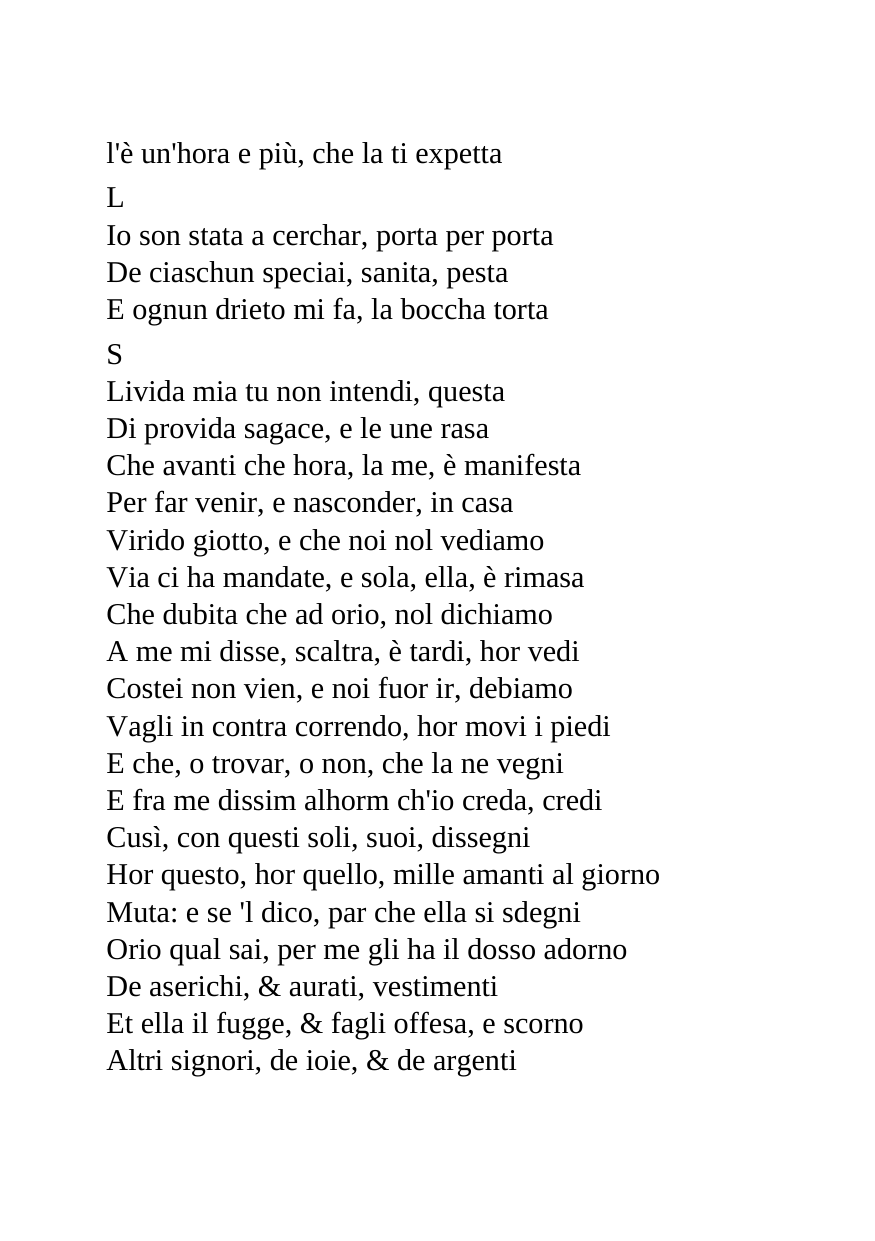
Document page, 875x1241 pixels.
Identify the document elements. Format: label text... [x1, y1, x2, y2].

text S [106, 336, 768, 371]
text Cusì, con questi soli, suoi, dissegni [106, 819, 768, 854]
text Et ella il fugge, & fagli offesa, e scorno [106, 1005, 768, 1040]
text Che avanti che hora, la me, è manifesta [106, 447, 768, 482]
text Io son stata a cerchar, porta per porta [106, 217, 768, 252]
text Livida mia tu non intendi, questa [106, 373, 768, 408]
text Vagli in contra correndo, hor movi i piedi [106, 708, 768, 742]
text A me mi disse, scaltra, è tardi, hor vedi [106, 633, 768, 668]
text L [106, 180, 768, 214]
text Hor questo, hor quello, mille amanti al giorno [106, 857, 768, 891]
text Orio qual sai, per me gli ha il dosso adorno [106, 931, 768, 966]
text Muta: e se 'l dico, par che ella si sdegni [106, 894, 768, 928]
text Che dubita che ad orio, nol dichiamo [106, 596, 768, 631]
text Altri signori, de ioie, & de argenti [106, 1042, 768, 1077]
text De ciaschun speciai, sanita, pesta [106, 254, 768, 289]
text Costei non vien, e noi fuor ir, debiamo [106, 671, 768, 705]
text E che, o trovar, o non, che la ne vegni [106, 745, 768, 780]
text Per far venir, e nasconder, in casa [106, 485, 768, 519]
text E fra me dissim alhorm ch'io creda, credi [106, 782, 768, 817]
text Virido giotto, e che noi nol vediamo [106, 522, 768, 557]
text l'è un'hora e più, che la ti expetta [106, 135, 768, 170]
text Di provida sagace, e le une rasa [106, 410, 768, 445]
text De aserichi, & aurati, vestimenti [106, 968, 768, 1003]
text E ognun drieto mi fa, la boccha torta [106, 291, 768, 326]
text Via ci ha mandate, e sola, ella, è rimasa [106, 559, 768, 594]
